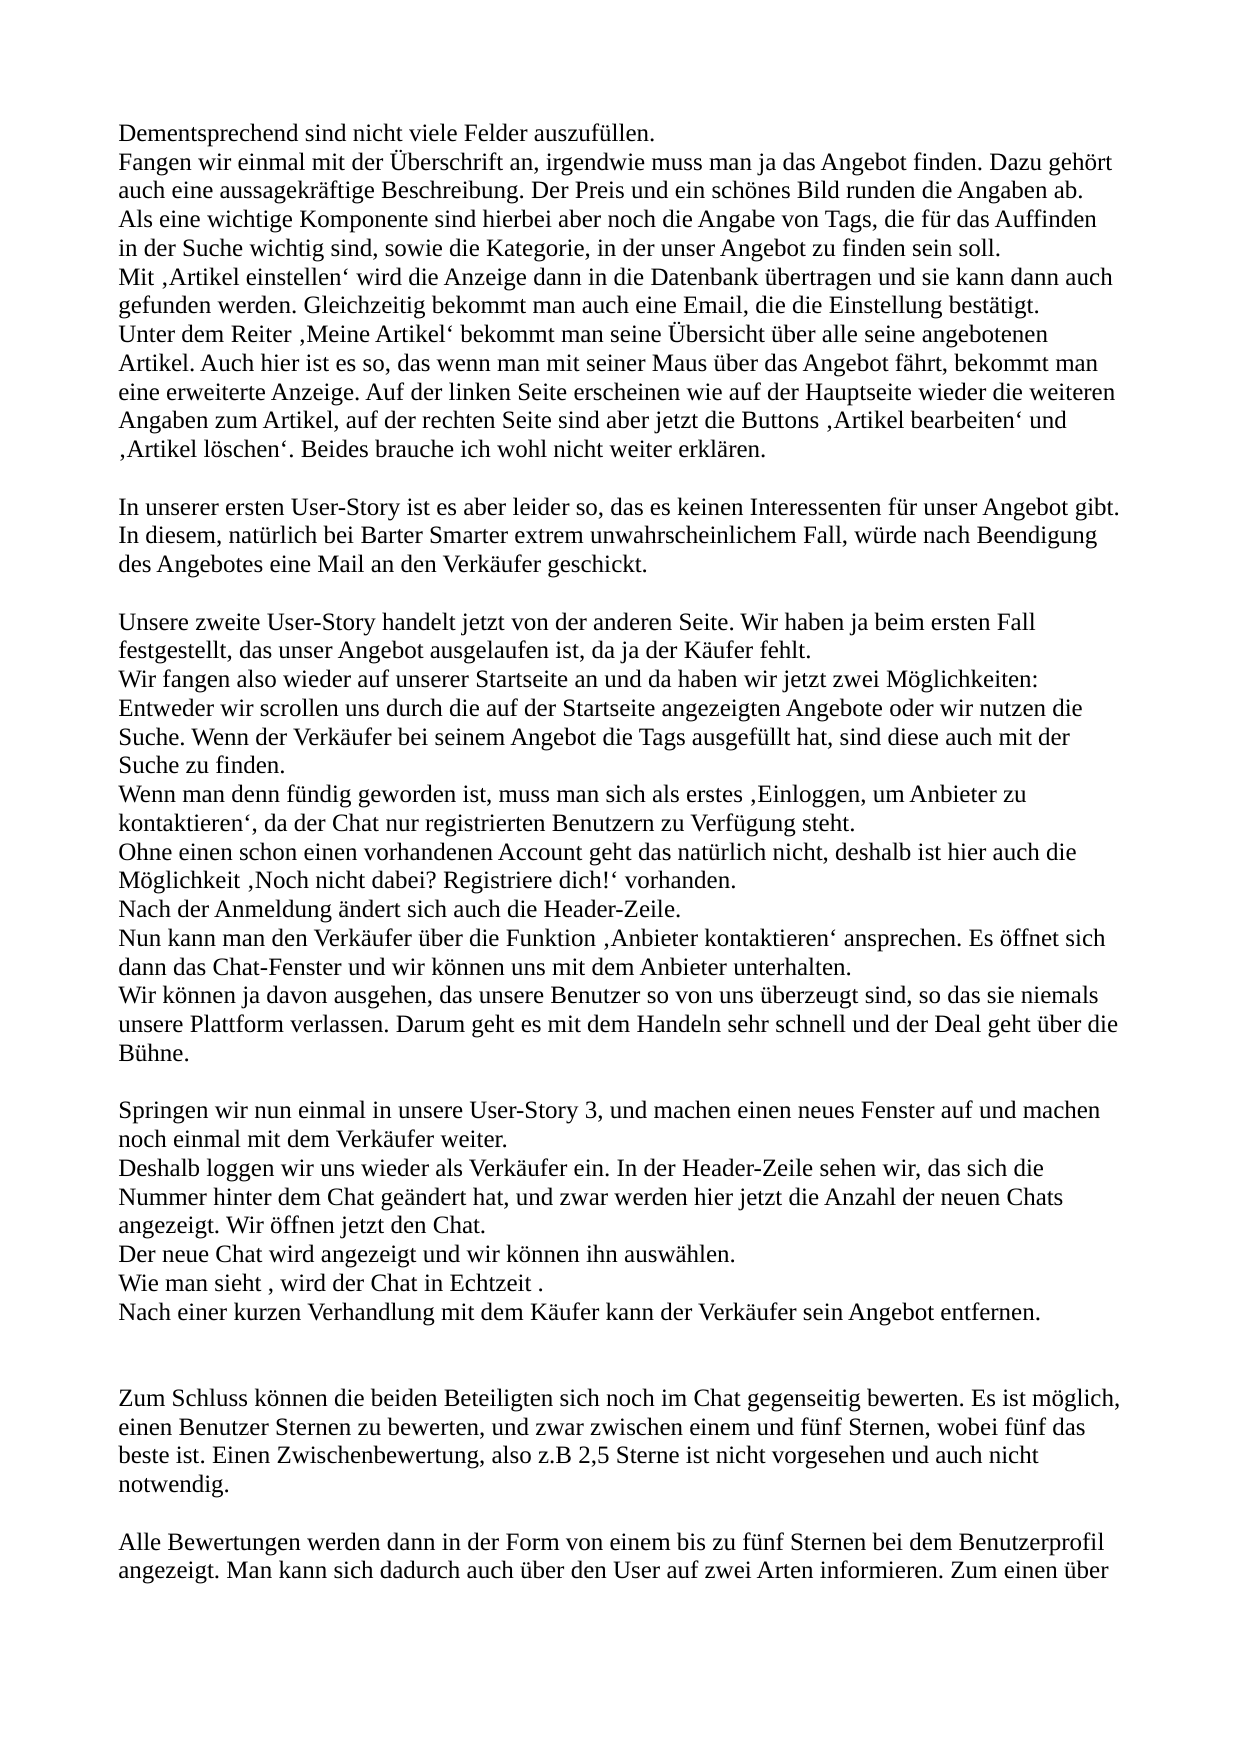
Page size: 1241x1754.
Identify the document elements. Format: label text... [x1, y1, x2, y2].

text Der neue Chat wird angezeigt und wir können ihn auswählen. [118, 1239, 1122, 1268]
text Mit ‚Artikel einstellen‘ wird die Anzeige dann in die Datenbank übertragen und sie kann dann auch gefunden werden. Gleichzeitig bekommt man auch eine Email, die die Einstellung bestätigt. [118, 262, 1122, 319]
text Wie man sieht , wird der Chat in Echtzeit . [118, 1268, 1122, 1297]
text Alle Bewertungen werden dann in der Form von einem bis zu fünf Sternen bei dem Benutzerprofil angezeigt. Man kann sich dadurch auch über den User auf zwei Arten informieren. Zum einen über [118, 1527, 1122, 1584]
text Nach einer kurzen Verhandlung mit dem Käufer kann der Verkäufer sein Angebot entfernen. [118, 1297, 1122, 1326]
text Fangen wir einmal mit der Überschrift an, irgendwie muss man ja das Angebot finden. Dazu gehört auch eine aussagekräftige Beschreibung. Der Preis und ein schönes Bild runden die Angaben ab. Als eine wichtige Komponente sind hierbei aber noch die Angabe von Tags, die für das Auffinden in der Suche wichtig sind, sowie die Kategorie, in der unser Angebot zu finden sein soll. [118, 147, 1122, 262]
text Wenn man denn fündig geworden ist, muss man sich als erstes ‚Einloggen, um Anbieter zu kontaktieren‘, da der Chat nur registrierten Benutzern zu Verfügung steht. [118, 779, 1122, 837]
text Unsere zweite User-Story handelt jetzt von der anderen Seite. Wir haben ja beim ersten Fall festgestellt, das unser Angebot ausgelaufen ist, da ja der Käufer fehlt. [118, 607, 1122, 664]
text Unter dem Reiter ‚Meine Artikel‘ bekommt man seine Übersicht über alle seine angebotenen Artikel. Auch hier ist es so, das wenn man mit seiner Maus über das Angebot fährt, bekommt man eine erweiterte Anzeige. Auf der linken Seite erscheinen wie auf der Hauptseite wieder die weiteren Angaben zum Artikel, auf der rechten Seite sind aber jetzt die Buttons ‚Artikel bearbeiten‘ und ‚Artikel löschen‘. Beides brauche ich wohl nicht weiter erklären. [118, 319, 1122, 463]
text Nach der Anmeldung ändert sich auch die Header-Zeile. [118, 894, 1122, 923]
text Deshalb loggen wir uns wieder als Verkäufer ein. In der Header-Zeile sehen wir, das sich die Nummer hinter dem Chat geändert hat, und zwar werden hier jetzt die Anzahl der neuen Chats angezeigt. Wir öffnen jetzt den Chat. [118, 1153, 1122, 1239]
text Ohne einen schon einen vorhandenen Account geht das natürlich nicht, deshalb ist hier auch die Möglichkeit ‚Noch nicht dabei? Registriere dich!‘ vorhanden. [118, 837, 1122, 894]
text Nun kann man den Verkäufer über die Funktion ‚Anbieter kontaktieren‘ ansprechen. Es öffnet sich dann das Chat-Fenster und wir können uns mit dem Anbieter unterhalten. [118, 923, 1122, 981]
text Zum Schluss können die beiden Beteiligten sich noch im Chat gegenseitig bewerten. Es ist möglich, einen Benutzer Sternen zu bewerten, und zwar zwischen einem und fünf Sternen, wobei fünf das beste ist. Einen Zwischenbewertung, also z.B 2,5 Sterne ist nicht vorgesehen und auch nicht notwendig. [118, 1383, 1122, 1498]
text In unserer ersten User-Story ist es aber leider so, das es keinen Interessenten für unser Angebot gibt. In diesem, natürlich bei Barter Smarter extrem unwahrscheinlichem Fall, würde nach Beendigung des Angebotes eine Mail an den Verkäufer geschickt. [118, 492, 1122, 578]
text Dementsprechend sind nicht viele Felder auszufüllen. [118, 118, 1122, 147]
text Springen wir nun einmal in unsere User-Story 3, und machen einen neues Fenster auf und machen noch einmal mit dem Verkäufer weiter. [118, 1096, 1122, 1153]
text Wir fangen also wieder auf unserer Startseite an und da haben wir jetzt zwei Möglichkeiten: Entweder wir scrollen uns durch die auf der Startseite angezeigten Angebote oder wir nutzen die Suche. Wenn der Verkäufer bei seinem Angebot die Tags ausgefüllt hat, sind diese auch mit der Suche zu finden. [118, 664, 1122, 779]
text Wir können ja davon ausgehen, das unsere Benutzer so von uns überzeugt sind, so das sie niemals unsere Plattform verlassen. Darum geht es mit dem Handeln sehr schnell und der Deal geht über die Bühne. [118, 981, 1122, 1067]
